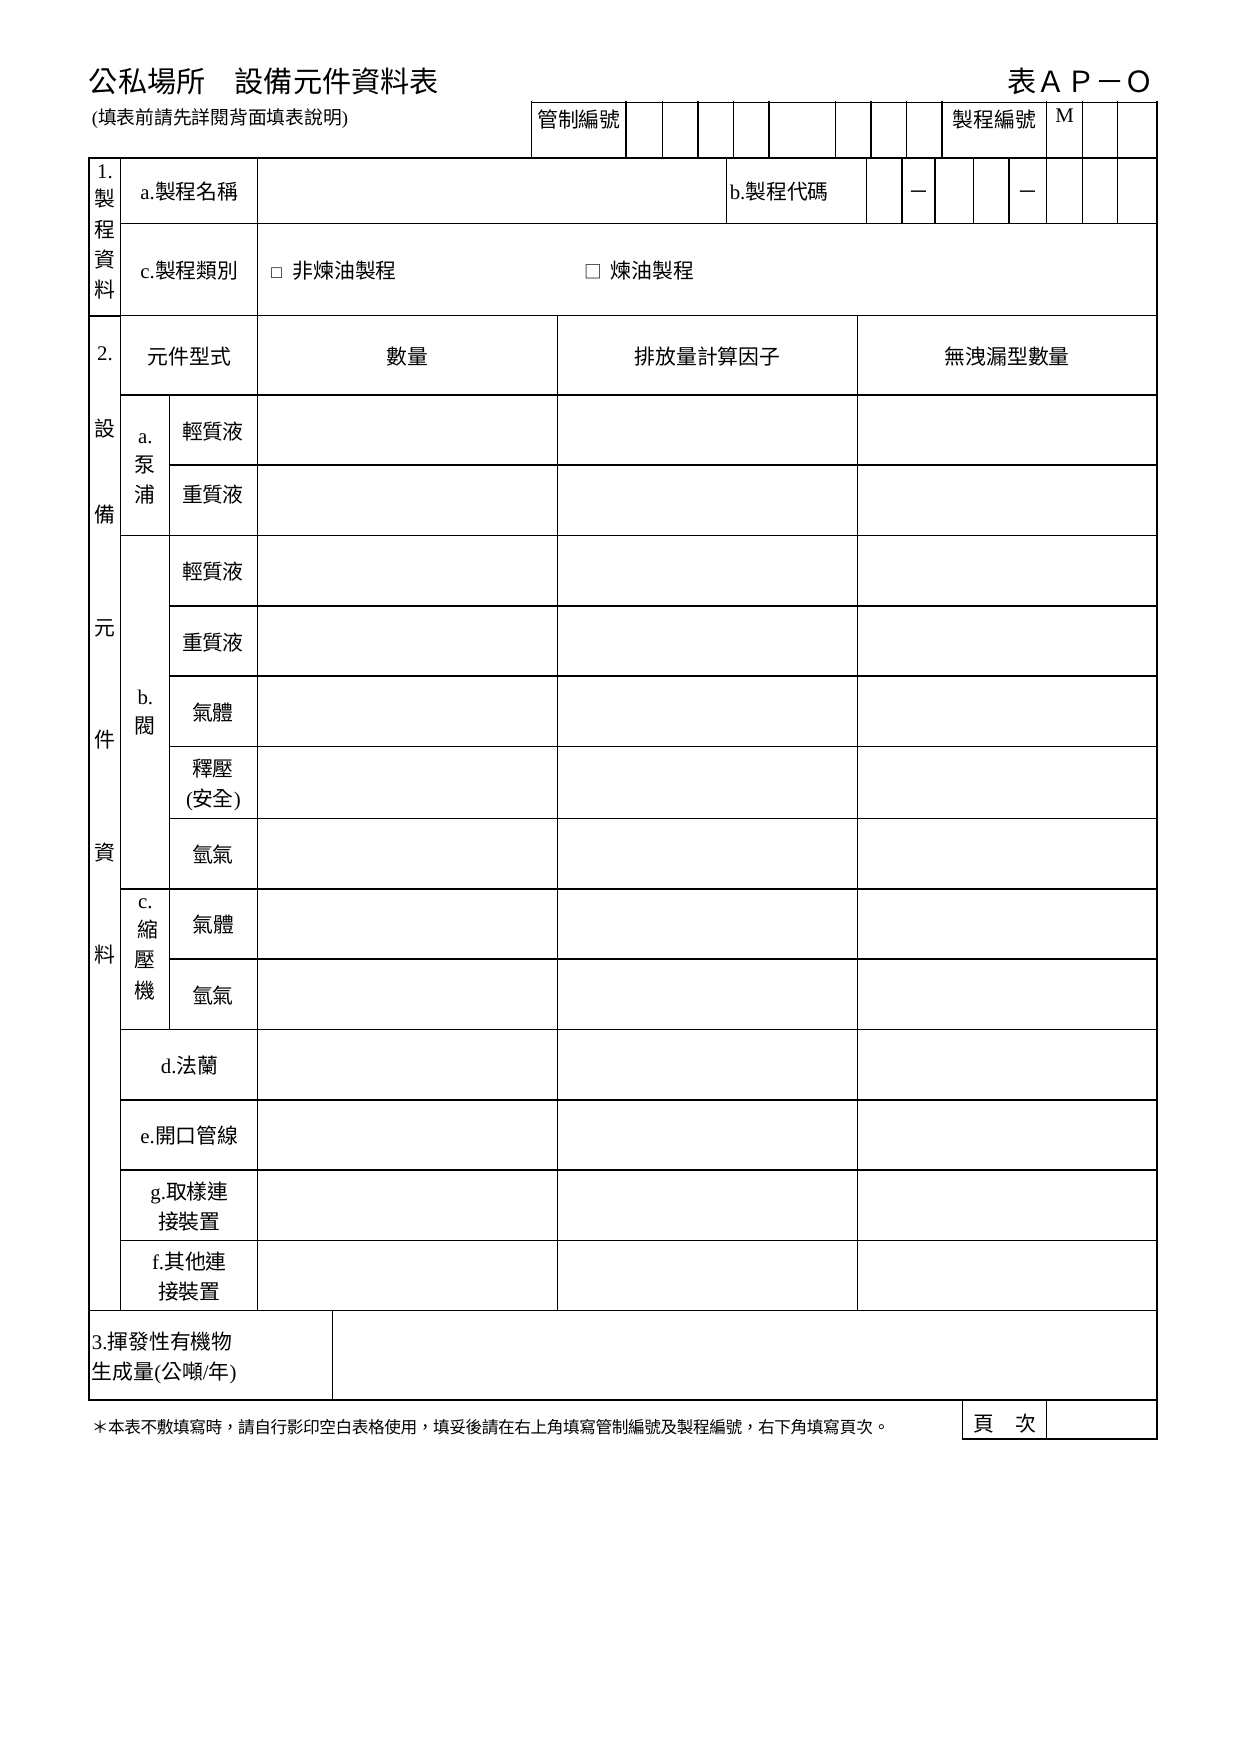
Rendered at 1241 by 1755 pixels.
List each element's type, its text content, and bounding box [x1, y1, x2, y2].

table_cell 氫氣 [170, 819, 257, 888]
table_cell a. 泵 浦 [121, 396, 169, 535]
table_cell [258, 1241, 557, 1310]
table_cell [258, 536, 557, 605]
table_cell e.開口管線 [121, 1101, 257, 1169]
table_header [770, 103, 835, 157]
table_cell [1083, 159, 1117, 223]
table_cell － [1010, 159, 1046, 223]
table_cell [858, 607, 1156, 675]
table_header [627, 103, 662, 157]
table_cell [258, 1171, 557, 1239]
table_cell [858, 536, 1156, 605]
table_cell 輕質液 [170, 396, 257, 464]
table_cell b.製程代碼 [727, 159, 866, 223]
table_cell b. 閥 [121, 536, 169, 888]
table_cell [558, 890, 857, 958]
table_header [734, 103, 768, 157]
table_cell [1118, 159, 1156, 223]
table_cell a.製程名稱 [121, 159, 257, 223]
table_cell c.製程類別 [121, 224, 257, 315]
table_header 製程編號 [943, 103, 1046, 157]
table_cell [258, 890, 557, 958]
table_cell [558, 1101, 857, 1169]
table_cell [1047, 1401, 1156, 1438]
table_cell [558, 1241, 857, 1310]
table_cell [858, 1101, 1156, 1169]
table_cell 氣體 [170, 677, 257, 746]
table_header [663, 103, 697, 157]
table_cell [558, 396, 857, 464]
table_header [1118, 103, 1156, 157]
table_cell [558, 747, 857, 818]
table_cell 元件型式 [121, 316, 257, 394]
table_cell [258, 607, 557, 675]
table_cell [558, 607, 857, 675]
table_cell 重質液 [170, 466, 257, 535]
table_cell [936, 159, 973, 223]
table_cell 數量 [258, 316, 557, 394]
table_cell [558, 466, 857, 535]
table_cell 頁 次 [963, 1401, 1046, 1438]
table_cell g.取樣連 接裝置 [121, 1171, 257, 1239]
table_cell [333, 1311, 1156, 1399]
table_cell [258, 1101, 557, 1169]
table_cell [858, 466, 1156, 535]
table_cell [258, 159, 726, 223]
table_cell c. 縮 壓 機 [121, 890, 169, 1028]
table_header M [1047, 103, 1082, 157]
table_cell [558, 1030, 857, 1099]
table_cell 2. 設 備 元 件 資 料 [90, 317, 120, 1310]
table_cell [558, 536, 857, 605]
table_cell [558, 819, 857, 888]
table_cell 釋壓 (安全) [170, 747, 257, 818]
table_cell 無洩漏型數量 [858, 316, 1156, 394]
table_cell [858, 1030, 1156, 1099]
table_cell [858, 677, 1156, 746]
table_header [907, 103, 941, 157]
table_cell [258, 819, 557, 888]
table_cell [858, 1241, 1156, 1310]
table_cell [858, 747, 1156, 818]
table_cell [867, 159, 901, 223]
table_header [836, 103, 870, 157]
text 公私場所 設備元件資料表 表ＡＰ－Ｏ [89, 59, 1163, 101]
table_cell [558, 677, 857, 746]
table_cell 重質液 [170, 607, 257, 675]
table_cell 1.製程資料 [90, 159, 120, 315]
table_cell ＊本表不敷填寫時，請自行影印空白表格使用，填妥後請在右上角填寫管制編號及製程編號，右下角填寫頁次。 [89, 1401, 962, 1438]
table_header [699, 103, 733, 157]
table_cell [258, 747, 557, 818]
table_header [1083, 103, 1117, 157]
table_cell [558, 1171, 857, 1239]
table_cell 氫氣 [170, 960, 257, 1028]
table_header 管制編號 [532, 103, 625, 157]
table_cell [974, 159, 1008, 223]
table_cell 3.揮發性有機物 生成量(公噸/年) [90, 1311, 332, 1399]
table_cell 氣體 [170, 890, 257, 958]
table_cell [258, 396, 557, 464]
table_cell d.法蘭 [121, 1030, 257, 1099]
table_cell [858, 960, 1156, 1028]
table_cell [258, 677, 557, 746]
table_header (填表前請先詳閱背面填表說明) [89, 101, 531, 157]
table_cell [858, 819, 1156, 888]
table_header [872, 103, 906, 157]
table_cell [858, 890, 1156, 958]
table_cell 輕質液 [170, 536, 257, 605]
table_cell [858, 1171, 1156, 1239]
table_cell [258, 466, 557, 535]
table_cell － [903, 159, 934, 223]
table_cell [1047, 159, 1082, 223]
table_cell f.其他連 接裝置 [121, 1241, 257, 1310]
table_cell 排放量計算因子 [558, 316, 857, 394]
table_cell [258, 1030, 557, 1099]
table_cell [858, 396, 1156, 464]
table_cell [558, 960, 857, 1028]
table_cell [258, 960, 557, 1028]
table_cell □ 非煉油製程 □ 煉油製程 [258, 224, 1156, 315]
